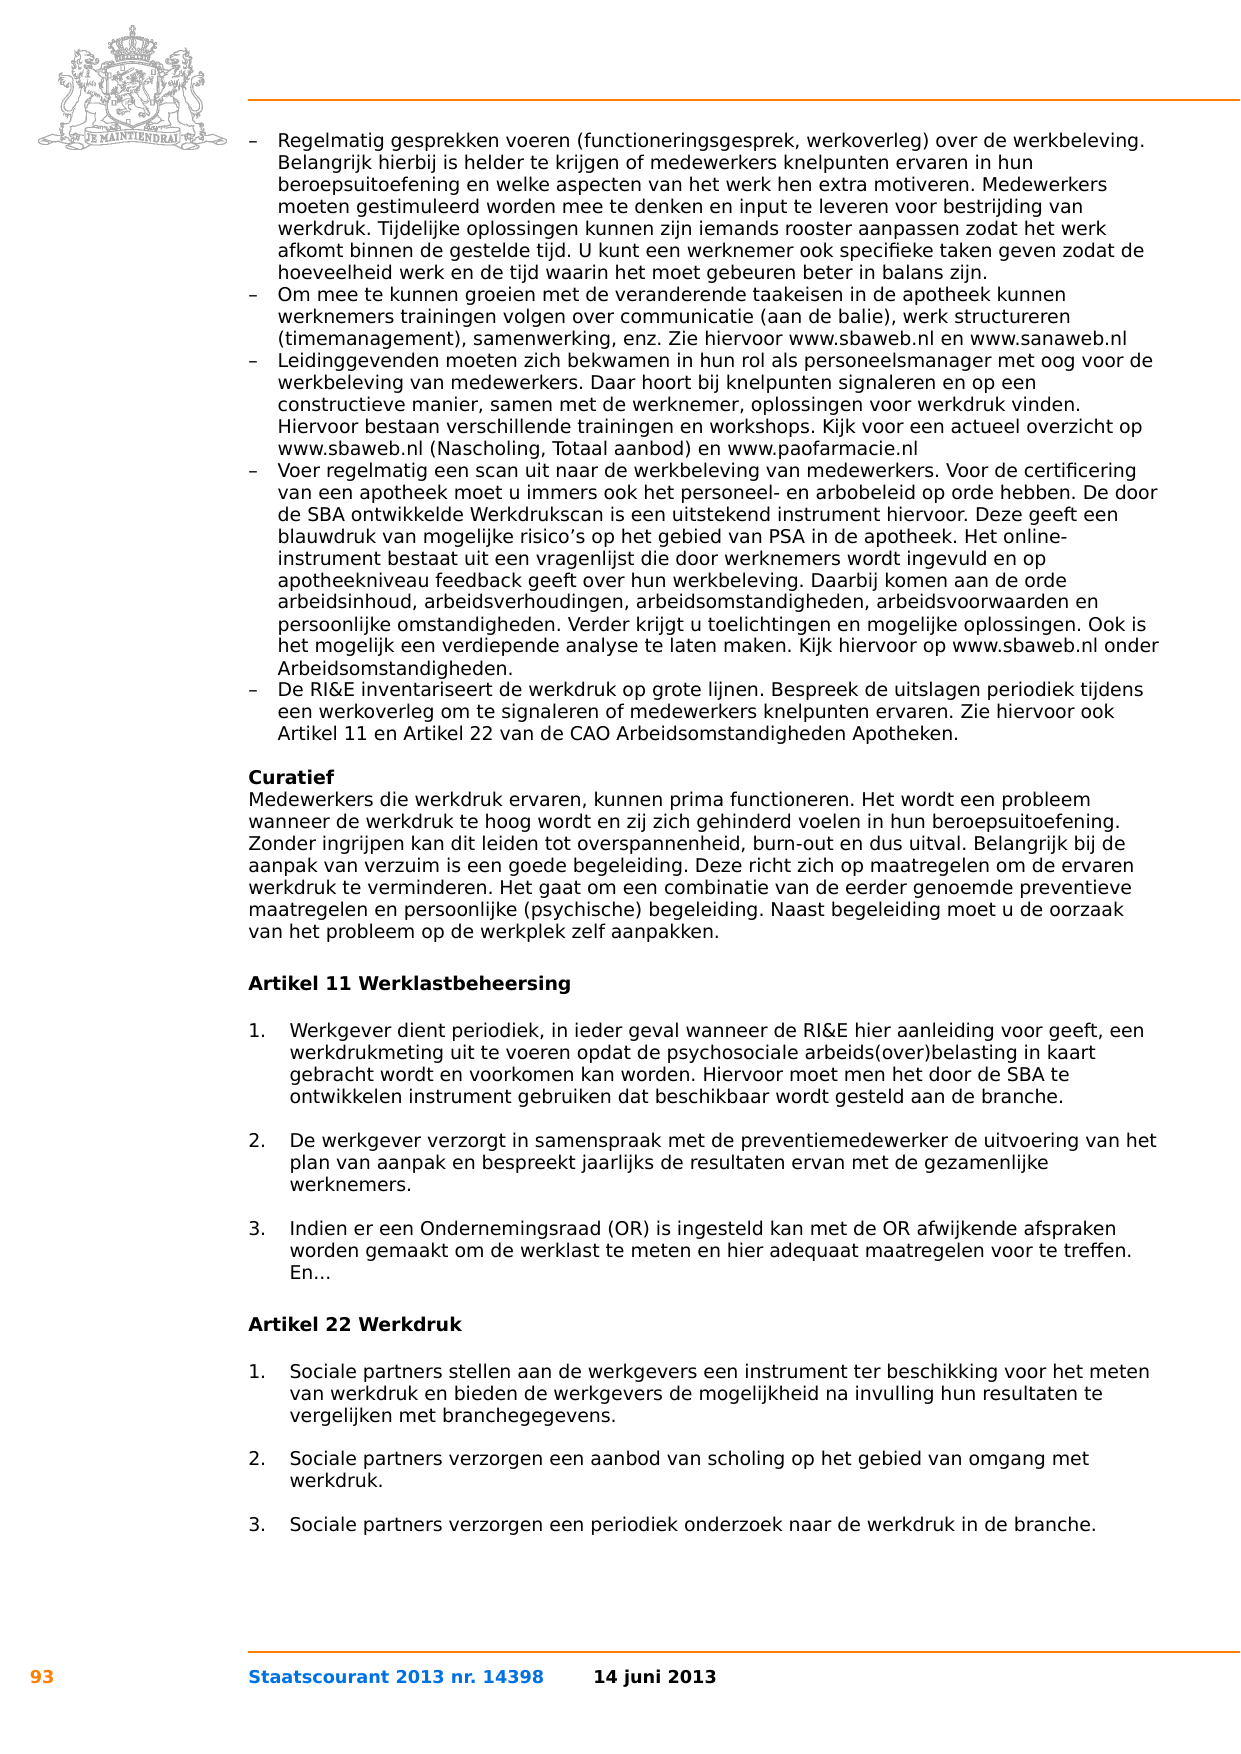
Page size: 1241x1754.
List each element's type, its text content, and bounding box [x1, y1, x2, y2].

text – Om mee te kunnen groeien met de veranderende taakeisen in de apotheek kunnen werknemers trainingen volgen over communicatie (aan de balie), werk structureren (timemanagement), samenwerking, enz. Zie hiervoor www.sbaweb.nl en www.sanaweb.nl [248, 284, 1163, 350]
text – Leidinggevenden moeten zich bekwamen in hun rol als personeelsmanager met oog voor de werkbeleving van medewerkers. Daar hoort bij knelpunten signaleren en op een constructieve manier, samen met de werknemer, oplossingen voor werkdruk vinden. Hiervoor bestaan verschillende trainingen en workshops. Kijk voor een actueel overzicht op www.sbaweb.nl (Nascholing, Totaal aanbod) en www.paofarmacie.nl [248, 350, 1163, 459]
text – Voer regelmatig een scan uit naar de werkbeleving van medewerkers. Voor de certificering van een apotheek moet u immers ook het personeel- en arbobeleid op orde hebben. De door de SBA ontwikkelde Werkdrukscan is een uitstekend instrument hiervoor. Deze geeft een blauwdruk van mogelijke risico’s op het gebied van PSA in de apotheek. Het online- instrument bestaat uit een vragenlijst die door werknemers wordt ingevuld en op apotheekniveau feedback geeft over hun werkbeleving. Daarbij komen aan de orde arbeidsinhoud, arbeidsverhoudingen, arbeidsomstandigheden, arbeidsvoorwaarden en persoonlijke omstandigheden. Verder krijgt u toelichtingen en mogelijke oplossingen. Ook is het mogelijk een verdiepende analyse te laten maken. Kijk hiervoor op www.sbaweb.nl onder Arbeidsomstandigheden. [248, 459, 1163, 679]
text En... [289, 1262, 1163, 1283]
subtitle Artikel 11 Werklastbeheersing [248, 973, 1163, 995]
text – De RI&E inventariseert de werkdruk op grote lijnen. Bespreek de uitslagen periodiek tijdens een werkoverleg om te signaleren of medewerkers knelpunten ervaren. Zie hiervoor ook Artikel 11 en Artikel 22 van de CAO Arbeidsomstandigheden Apotheken. [248, 679, 1163, 745]
text 3. Sociale partners verzorgen een periodiek onderzoek naar de werkdruk in de branche. [248, 1514, 1163, 1536]
text 2. Sociale partners verzorgen een aanbod van scholing op het gebied van omgang met werkdruk. [248, 1448, 1163, 1492]
text 1. Werkgever dient periodiek, in ieder geval wanneer de RI&E hier aanleiding voor geeft, een werkdrukmeting uit te voeren opdat de psychosociale arbeids(over)belasting in kaart gebracht wordt en voorkomen kan worden. Hiervoor moet men het door de SBA te ontwikkelen instrument gebruiken dat beschikbaar wordt gesteld aan de branche. [248, 1020, 1163, 1108]
text Medewerkers die werkdruk ervaren, kunnen prima functioneren. Het wordt een probleem wanneer de werkdruk te hoog wordt en zij zich gehinderd voelen in hun beroepsuitoefening. Zonder ingrijpen kan dit leiden tot overspannenheid, burn-out en dus uitval. Belangrijk bij de aanpak van verzuim is een goede begeleiding. Deze richt zich op maatregelen om de ervaren werkdruk te verminderen. Het gaat om een combinatie van de eerder genoemde preventieve maatregelen en persoonlijke (psychische) begeleiding. Naast begeleiding moet u de oorzaak van het probleem op de werkplek zelf aanpakken. [248, 789, 1163, 943]
picture [38, 25, 227, 150]
text Curatief [248, 767, 1163, 789]
text – Regelmatig gesprekken voeren (functioneringsgesprek, werkoverleg) over de werkbeleving. Belangrijk hierbij is helder te krijgen of medewerkers knelpunten ervaren in hun beroepsuitoefening en welke aspecten van het werk hen extra motiveren. Medewerkers moeten gestimuleerd worden mee te denken en input te leveren voor bestrijding van werkdruk. Tijdelijke oplossingen kunnen zijn iemands rooster aanpassen zodat het werk afkomt binnen de gestelde tijd. U kunt een werknemer ook specifieke taken geven zodat de hoeveelheid werk en de tijd waarin het moet gebeuren beter in balans zijn. [248, 130, 1163, 284]
text 3. Indien er een Ondernemingsraad (OR) is ingesteld kan met de OR afwijkende afspraken worden gemaakt om de werklast te meten en hier adequaat maatregelen voor te treffen. [248, 1218, 1163, 1262]
text 2. De werkgever verzorgt in samenspraak met de preventiemedewerker de uitvoering van het plan van aanpak en bespreekt jaarlijks de resultaten ervan met de gezamenlijke werknemers. [248, 1130, 1163, 1196]
text 1. Sociale partners stellen aan de werkgevers een instrument ter beschikking voor het meten van werkdruk en bieden de werkgevers de mogelijkheid na invulling hun resultaten te vergelijken met branchegegevens. [248, 1361, 1163, 1426]
subtitle Artikel 22 Werkdruk [248, 1313, 1163, 1336]
